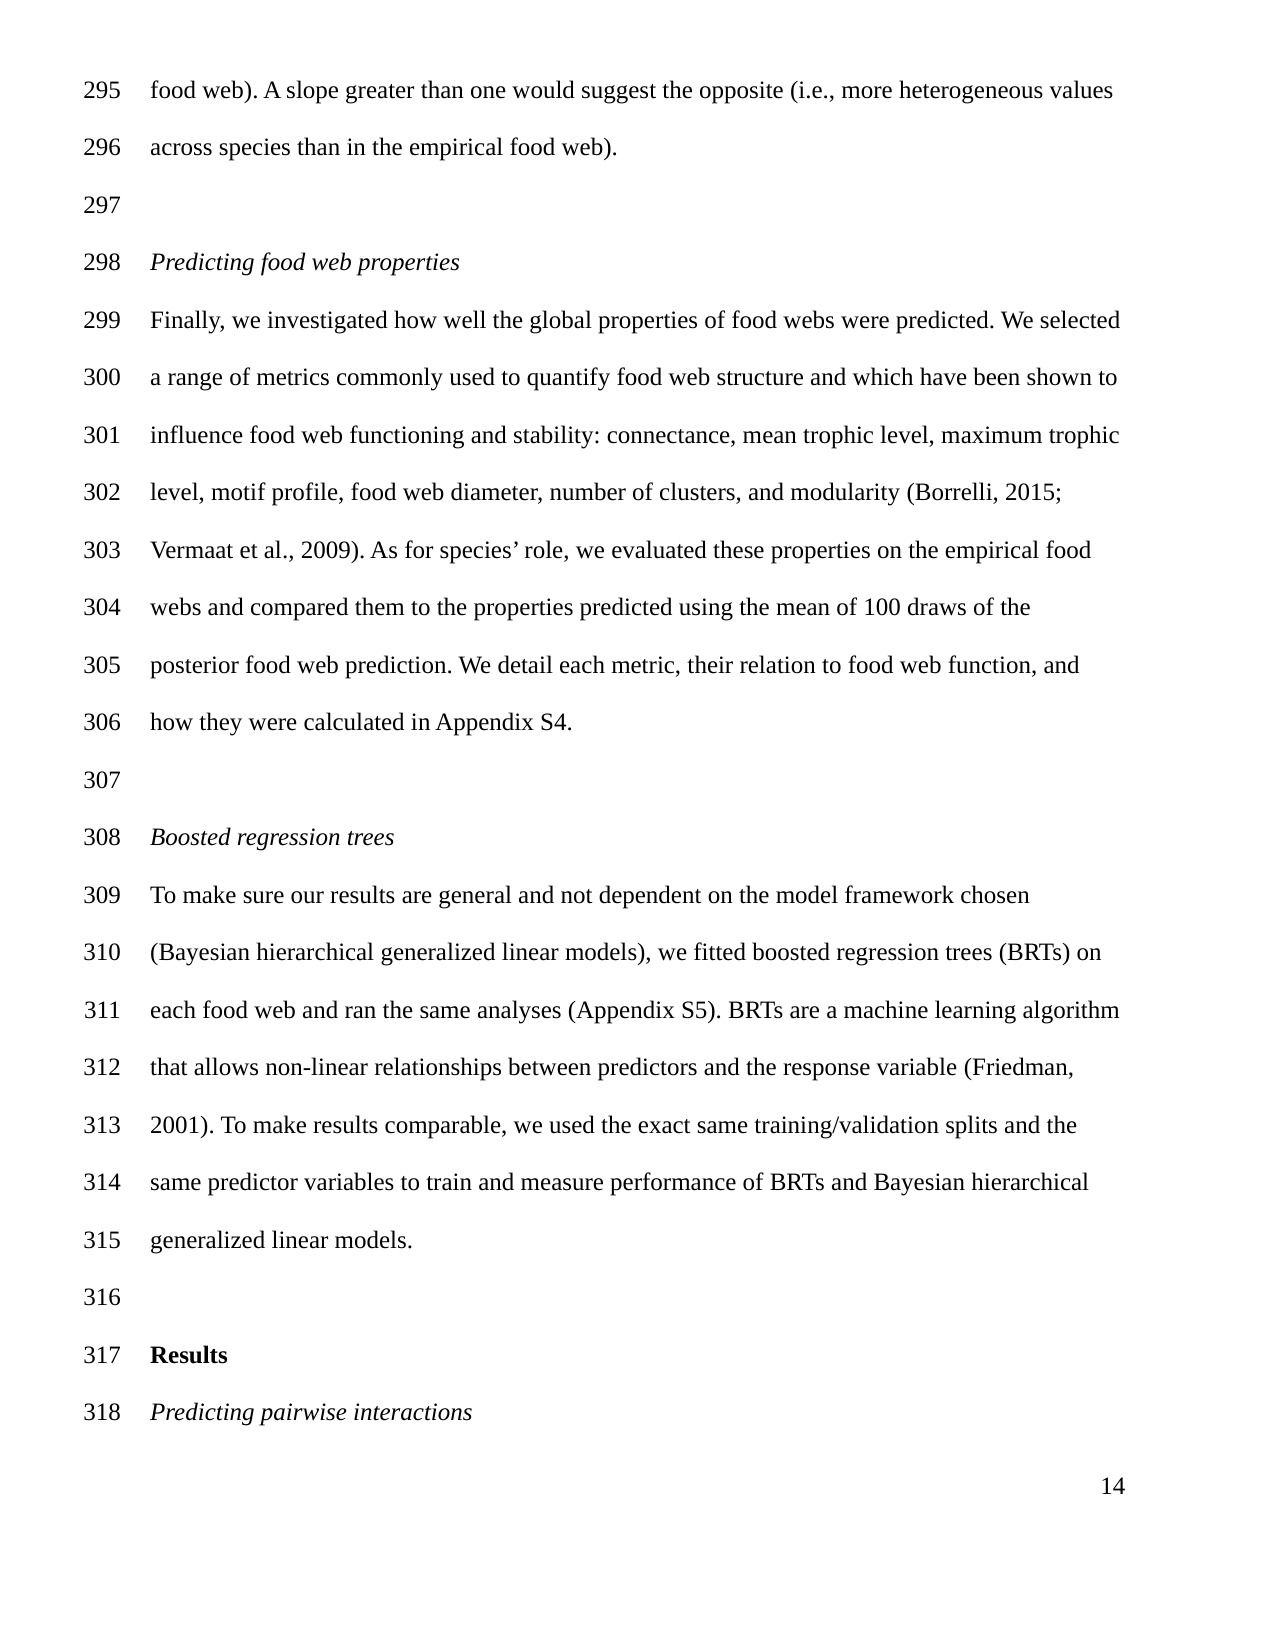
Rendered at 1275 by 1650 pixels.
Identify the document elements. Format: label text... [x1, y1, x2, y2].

text Boosted regression trees [150, 822, 1125, 851]
text To make sure our results are general and not dependent on the model framework chosen (Bayesian hierarchical generalized linear models), we fitted boosted regression trees (BRTs) on each food web and ran the same analyses (Appendix S5). BRTs are a machine learning algorithm that allows non-linear relationships between predictors and the response variable (Friedman, 2001). To make results comparable, we used the exact same training/validation splits and the same predictor variables to train and measure performance of BRTs and Bayesian hierarchical generalized linear models. [150, 880, 1125, 1254]
text Predicting food web properties [150, 247, 1125, 276]
text Finally, we investigated how well the global properties of food webs were predicted. We selected a range of metrics commonly used to quantify food web structure and which have been shown to influence food web functioning and stability: connectance, mean trophic level, maximum trophic level, motif profile, food web diameter, number of clusters, and modularity (Borrelli, 2015; Vermaat et al., 2009). As for species’ role, we evaluated these properties on the empirical food webs and compared them to the properties predicted using the mean of 100 draws of the posterior food web prediction. We detail each metric, their relation to food web function, and how they were calculated in Appendix S4. [150, 305, 1125, 736]
text Results [150, 1340, 1125, 1369]
text Predicting pairwise interactions [150, 1397, 1125, 1426]
text food web). A slope greater than one would suggest the opposite (i.e., more heterogeneous values across species than in the empirical food web). [150, 75, 1125, 161]
